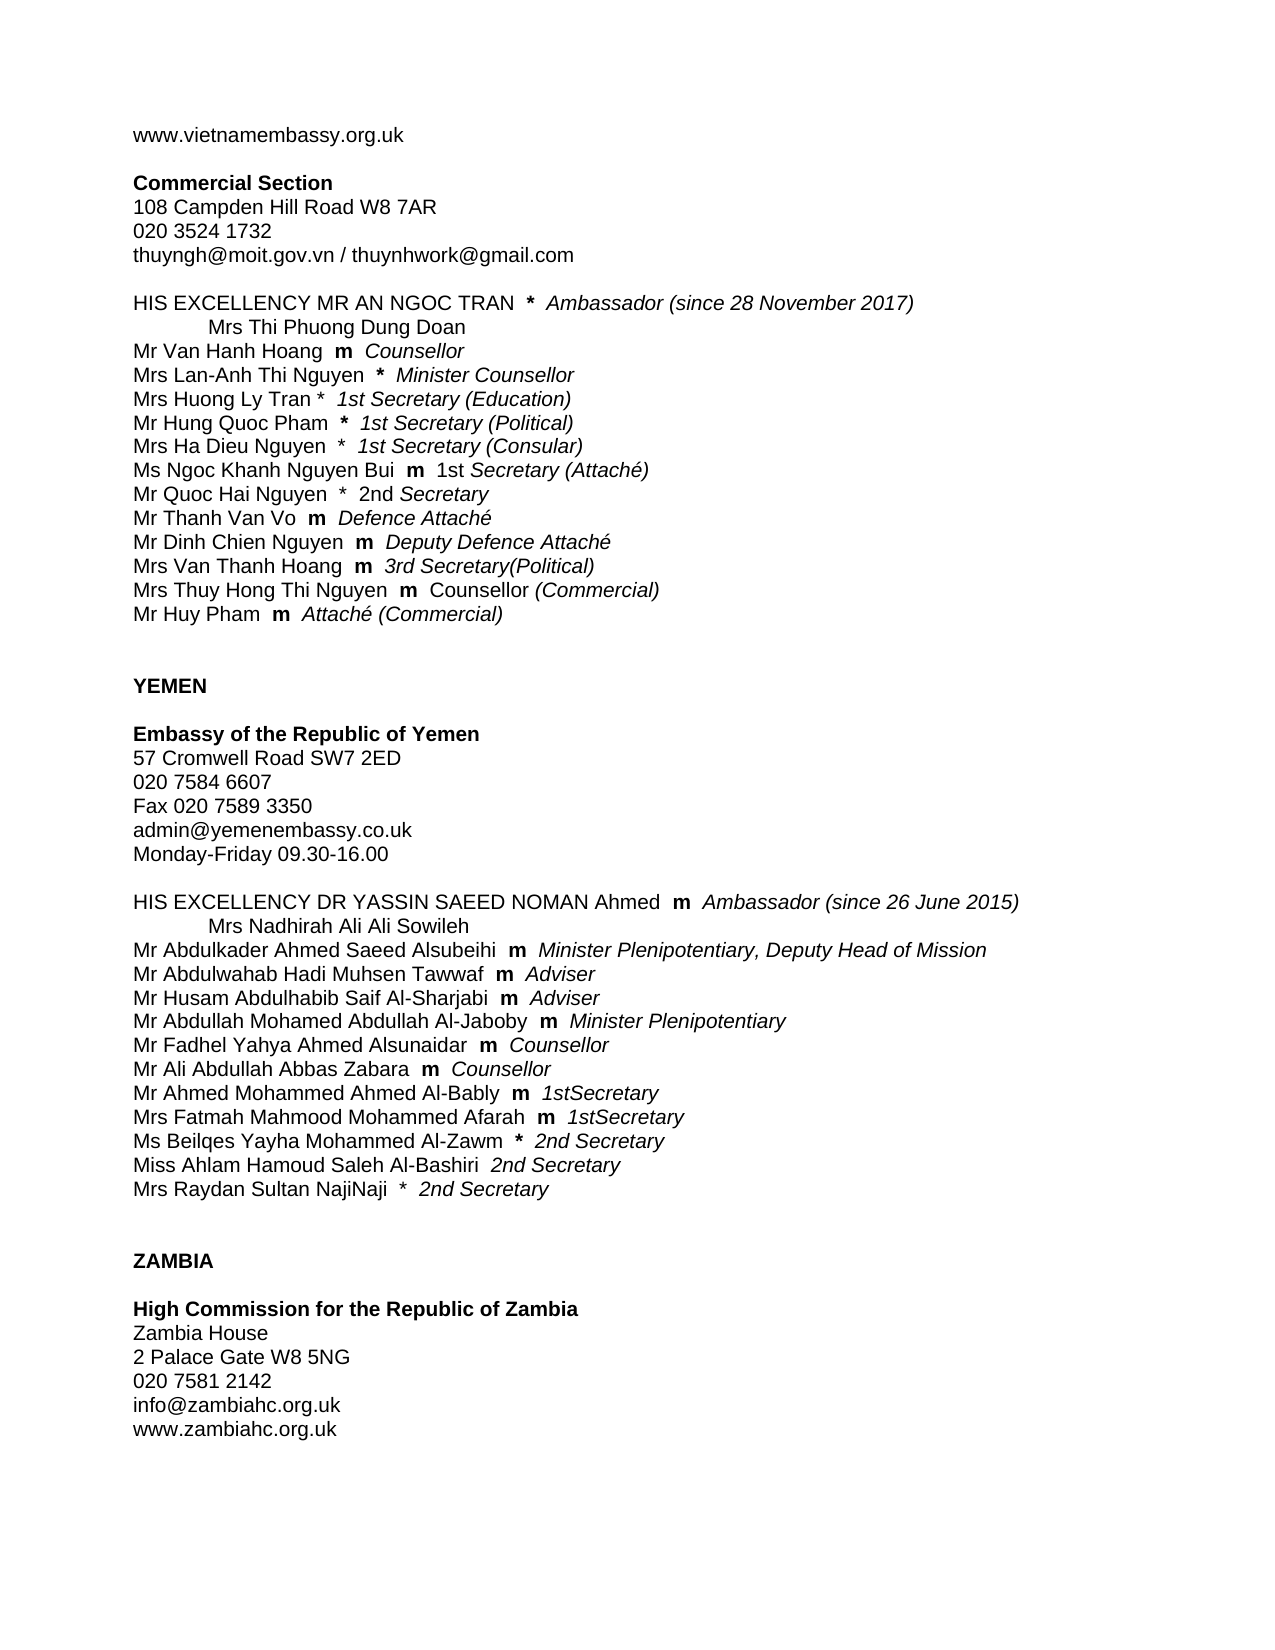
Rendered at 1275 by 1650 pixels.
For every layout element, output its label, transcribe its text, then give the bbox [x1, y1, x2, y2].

text Mrs Thi Phuong Dung Doan [133, 314, 1181, 338]
text Mr Thanh Van Vo m Defence Attaché [133, 506, 1181, 530]
text 020 3524 1732 [133, 219, 1181, 243]
text YEMEN [133, 674, 1181, 698]
text Monday-Friday 09.30-16.00 [133, 842, 1181, 866]
text ZAMBIA [133, 1249, 1181, 1273]
text Embassy of the Republic of Yemen [133, 722, 1181, 746]
text Mr Abdulkader Ahmed Saeed Alsubeihi m Minister Plenipotentiary, Deputy Head of Mission [133, 937, 1181, 961]
text Ms Beilqes Yayha Mohammed Al-Zawm * 2nd Secretary [133, 1129, 1181, 1153]
text 2 Palace Gate W8 5NG [133, 1345, 1181, 1369]
text www.zambiahc.org.uk [133, 1417, 1181, 1441]
text thuyngh@moit.gov.vn / thuynhwork@gmail.com [133, 243, 1181, 267]
text Mrs Thuy Hong Thi Nguyen m Counsellor (Commercial) [133, 578, 1181, 602]
text Mr Quoc Hai Nguyen * 2nd Secretary [133, 482, 1181, 506]
text Mr Van Hanh Hoang m Counsellor [133, 338, 1181, 362]
text Mr Huy Pham m Attaché (Commercial) [133, 602, 1181, 626]
text Mrs Huong Ly Tran * 1st Secretary (Education) [133, 386, 1181, 410]
text Mr Husam Abdulhabib Saif Al-Sharjabi m Adviser [133, 985, 1181, 1009]
text Mr Ali Abdullah Abbas Zabara m Counsellor [133, 1057, 1181, 1081]
text Fax 020 7589 3350 [133, 794, 1181, 818]
text Mrs Van Thanh Hoang m 3rd Secretary(Political) [133, 554, 1181, 578]
text Mrs Nadhirah Ali Ali Sowileh [133, 913, 1181, 937]
text 57 Cromwell Road SW7 2ED [133, 746, 1181, 770]
text Mrs Fatmah Mahmood Mohammed Afarah m 1stSecretary [133, 1105, 1181, 1129]
subtitle High Commission for the Republic of Zambia [133, 1297, 1181, 1321]
text Mr Abdullah Mohamed Abdullah Al-Jaboby m Minister Plenipotentiary [133, 1009, 1181, 1033]
text Miss Ahlam Hamoud Saleh Al-Bashiri 2nd Secretary [133, 1153, 1181, 1177]
text admin@yemenembassy.co.uk [133, 818, 1181, 842]
text 020 7581 2142 [133, 1369, 1181, 1393]
text Mr Ahmed Mohammed Ahmed Al-Bably m 1stSecretary [133, 1081, 1181, 1105]
text 020 7584 6607 [133, 770, 1181, 794]
text www.vietnamembassy.org.uk [133, 123, 1181, 147]
text info@zambiahc.org.uk [133, 1393, 1181, 1417]
text Mr Hung Quoc Pham * 1st Secretary (Political) [133, 410, 1181, 434]
text 108 Campden Hill Road W8 7AR [133, 195, 1181, 219]
text Commercial Section [133, 171, 1181, 195]
text Mrs Lan-Anh Thi Nguyen * Minister Counsellor [133, 362, 1181, 386]
text Zambia House [133, 1321, 1181, 1345]
text Ms Ngoc Khanh Nguyen Bui m 1st Secretary (Attaché) [133, 458, 1181, 482]
text HIS EXCELLENCY DR YASSIN SAEED NOMAN Ahmed m Ambassador (since 26 June 2015) [133, 889, 1181, 913]
text Mrs Raydan Sultan NajiNaji * 2nd Secretary [133, 1177, 1181, 1201]
text Mr Abdulwahab Hadi Muhsen Tawwaf m Adviser [133, 961, 1181, 985]
text Mrs Ha Dieu Nguyen * 1st Secretary (Consular) [133, 434, 1181, 458]
text Mr Fadhel Yahya Ahmed Alsunaidar m Counsellor [133, 1033, 1181, 1057]
text Mr Dinh Chien Nguyen m Deputy Defence Attaché [133, 530, 1181, 554]
text HIS EXCELLENCY MR AN NGOC TRAN * Ambassador (since 28 November 2017) [133, 291, 1181, 314]
